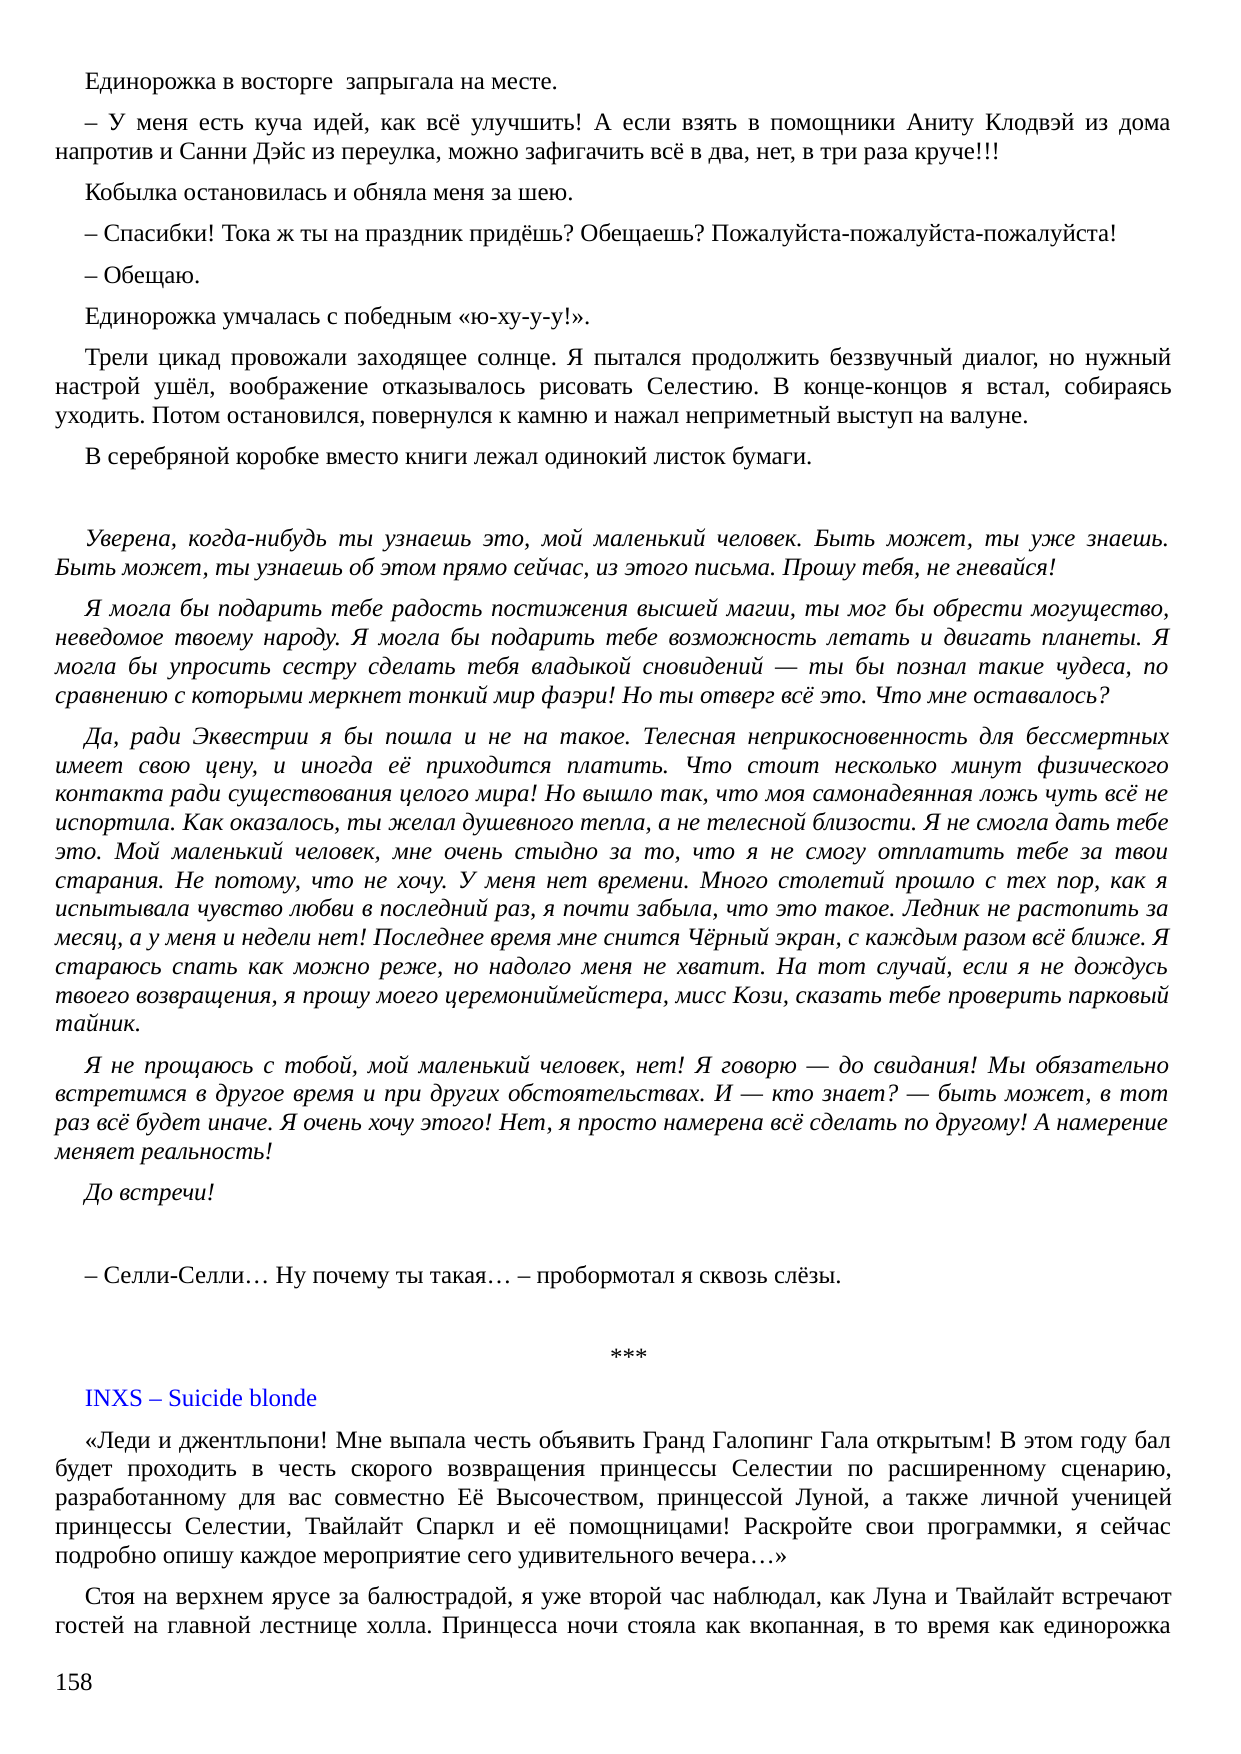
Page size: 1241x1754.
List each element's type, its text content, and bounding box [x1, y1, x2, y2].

text Единорожка умчалась с победным «ю-ху-у-у!». [55, 301, 1173, 330]
text Стоя на верхнем ярусе за балюстрадой, я уже второй час наблюдал, как Луна и Твайлайт встречают гостей на главной лестнице холла. Принцесса ночи стояла как вкопанная, в то время как единорожка [55, 1581, 1173, 1638]
text Кобылка остановилась и обняла меня за шею. [55, 177, 1173, 206]
text Трели цикад провожали заходящее солнце. Я пытался продолжить беззвучный диалог, но нужный настрой ушёл, воображение отказывалось рисовать Селестию. В конце-концов я встал, собираясь уходить. Потом остановился, повернулся к камню и нажал неприметный выступ на валуне. [55, 342, 1173, 428]
text «Леди и джентльпони! Мне выпала честь объявить Гранд Галопинг Гала открытым! В этом году бал будет проходить в честь скорого возвращения принцессы Селестии по расширенному сценарию, разработанному для вас совместно Её Высочеством, принцессой Луной, а также личной ученицей принцессы Селестии, Твайлайт Спаркл и её помощницами! Раскройте свои программки, я сейчас подробно опишу каждое мероприятие сего удивительного вечера…» [55, 1425, 1173, 1568]
text До встречи! [55, 1177, 1173, 1206]
text В серебряной коробке вместо книги лежал одинокий листок бумаги. [55, 441, 1173, 470]
text Я могла бы подарить тебе радость постижения высшей магии, ты мог бы обрести могущество, неведомое твоему народу. Я могла бы подарить тебе возможность летать и двигать планеты. Я могла бы упросить сестру сделать тебя владыкой сновидений — ты бы познал такие чудеса, по сравнению с которыми меркнет тонкий мир фаэри! Но ты отверг всё это. Что мне оставалось? [55, 593, 1173, 708]
text Единорожка в восторге запрыгала на месте. [55, 66, 1173, 95]
text – У меня есть куча идей, как всё улучшить! А если взять в помощники Аниту Клодвэй из дома напротив и Санни Дэйс из переулка, можно зафигачить всё в два, нет, в три раза круче!!! [55, 107, 1173, 165]
text – Спасибки! Тока ж ты на праздник придёшь? Обещаешь? Пожалуйста-пожалуйста-пожалуйста! [55, 218, 1173, 247]
text – Селли-Селли… Ну почему ты такая… – пробормотал я сквозь слёзы. [55, 1260, 1173, 1288]
text *** [55, 1342, 1173, 1371]
text Да, ради Эквестрии я бы пошла и не на такое. Телесная неприкосновенность для бессмертных имеет свою цену, и иногда её приходится платить. Что стоит несколько минут физического контакта ради существования целого мира! Но вышло так, что моя самонадеянная ложь чуть всё не испортила. Как оказалось, ты желал душевного тепла, а не телесной близости. Я не смогла дать тебе это. Мой маленький человек, мне очень стыдно за то, что я не смогу отплатить тебе за твои старания. Не потому, что не хочу. У меня нет времени. Много столетий прошло с тех пор, как я испытывала чувство любви в последний раз, я почти забыла, что это такое. Ледник не растопить за месяц, а у меня и недели нет! Последнее время мне снится Чёрный экран, с каждым разом всё ближе. Я стараюсь спать как можно реже, но надолго меня не хватит. На тот случай, если я не дождусь твоего возвращения, я прошу моего церемониймейстера, мисс Кози, сказать тебе проверить парковый тайник. [55, 721, 1173, 1037]
text INXS – Suicide blonde [55, 1383, 1173, 1412]
text Уверена, когда-нибудь ты узнаешь это, мой маленький человек. Быть может, ты уже знаешь. Быть может, ты узнаешь об этом прямо сейчас, из этого письма. Прошу тебя, не гневайся! [55, 523, 1173, 581]
text – Обещаю. [55, 260, 1173, 288]
text Я не прощаюсь с тобой, мой маленький человек, нет! Я говорю — до свидания! Мы обязательно встретимся в другое время и при других обстоятельствах. И — кто знает? — быть может, в тот раз всё будет иначе. Я очень хочу этого! Нет, я просто намерена всё сделать по другому! А намерение меняет реальность! [55, 1050, 1173, 1165]
